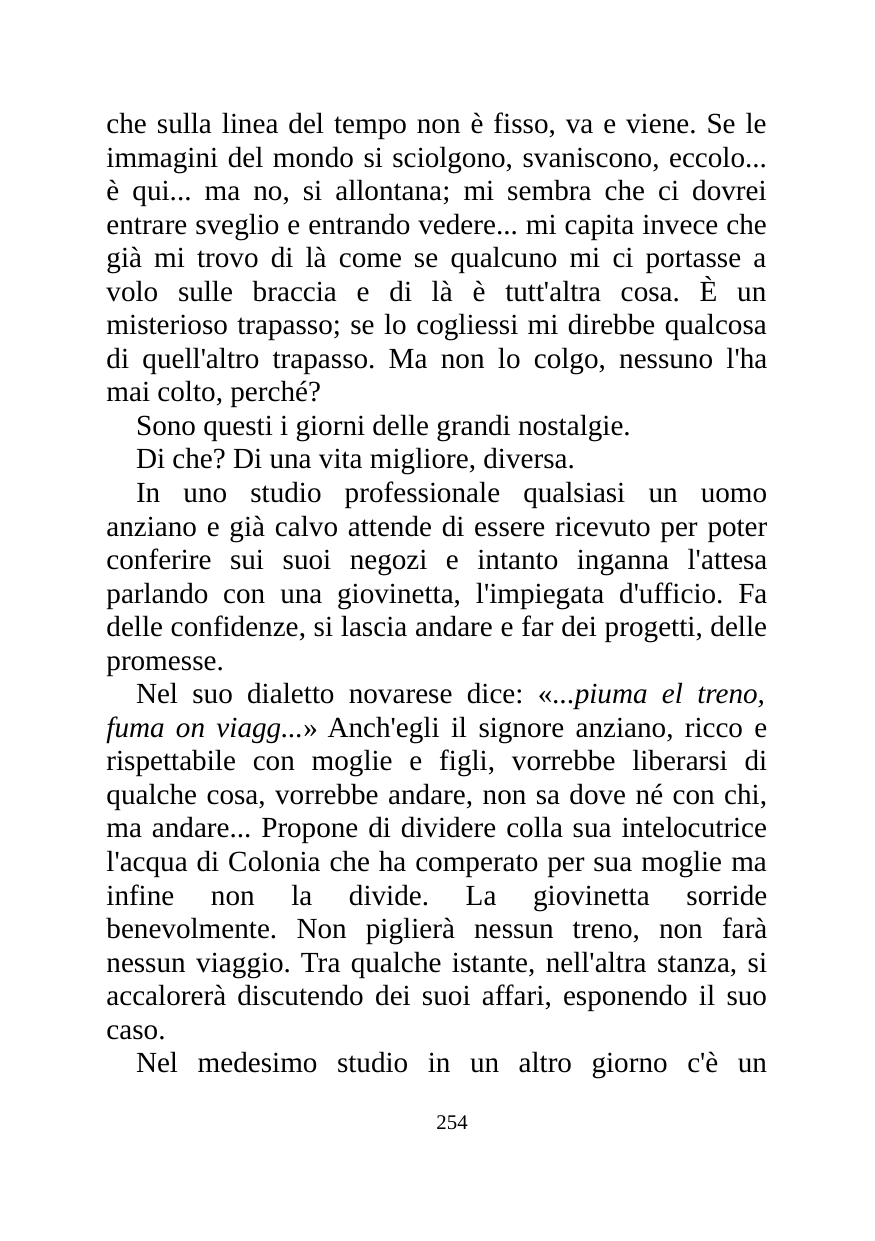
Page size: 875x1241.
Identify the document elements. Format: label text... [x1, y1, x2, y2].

text Di che? Di una vita migliore, diversa. [106, 442, 768, 475]
text In uno studio professionale qualsiasi un uomo anziano e già calvo attende di essere ricevuto per poter conferire sui suoi negozi e intanto inganna l'attesa parlando con una giovinetta, l'impiegata d'ufficio. Fa delle confidenze, si lascia andare e far dei progetti, delle promesse. [106, 475, 768, 676]
text Sono questi i giorni delle grandi nostalgie. [106, 408, 768, 442]
text Nel medesimo studio in un altro giorno c'è un [106, 1045, 768, 1079]
text che sulla linea del tempo non è fisso, va e viene. Se le immagini del mondo si sciolgono, svaniscono, eccolo... è qui... ma no, si allontana; mi sembra che ci dovrei entrare sveglio e entrando vedere... mi capita invece che già mi trovo di là come se qualcuno mi ci portasse a volo sulle braccia e di là è tutt'altra cosa. È un misterioso trapasso; se lo cogliessi mi direbbe qualcosa di quell'altro trapasso. Ma non lo colgo, nessuno l'ha mai colto, perché? [106, 106, 768, 408]
text Nel suo dialetto novarese dice: «...piuma el treno, fuma on viagg...» Anch'egli il signore anziano, ricco e rispettabile con moglie e figli, vorrebbe liberarsi di qualche cosa, vorrebbe andare, non sa dove né con chi, ma andare... Propone di dividere colla sua intelocutrice l'acqua di Colonia che ha comperato per sua moglie ma infine non la divide. La giovinetta sorride benevolmente. Non piglierà nessun treno, non farà nessun viaggio. Tra qualche istante, nell'altra stanza, si accalorerà discutendo dei suoi affari, esponendo il suo caso. [106, 676, 768, 1045]
